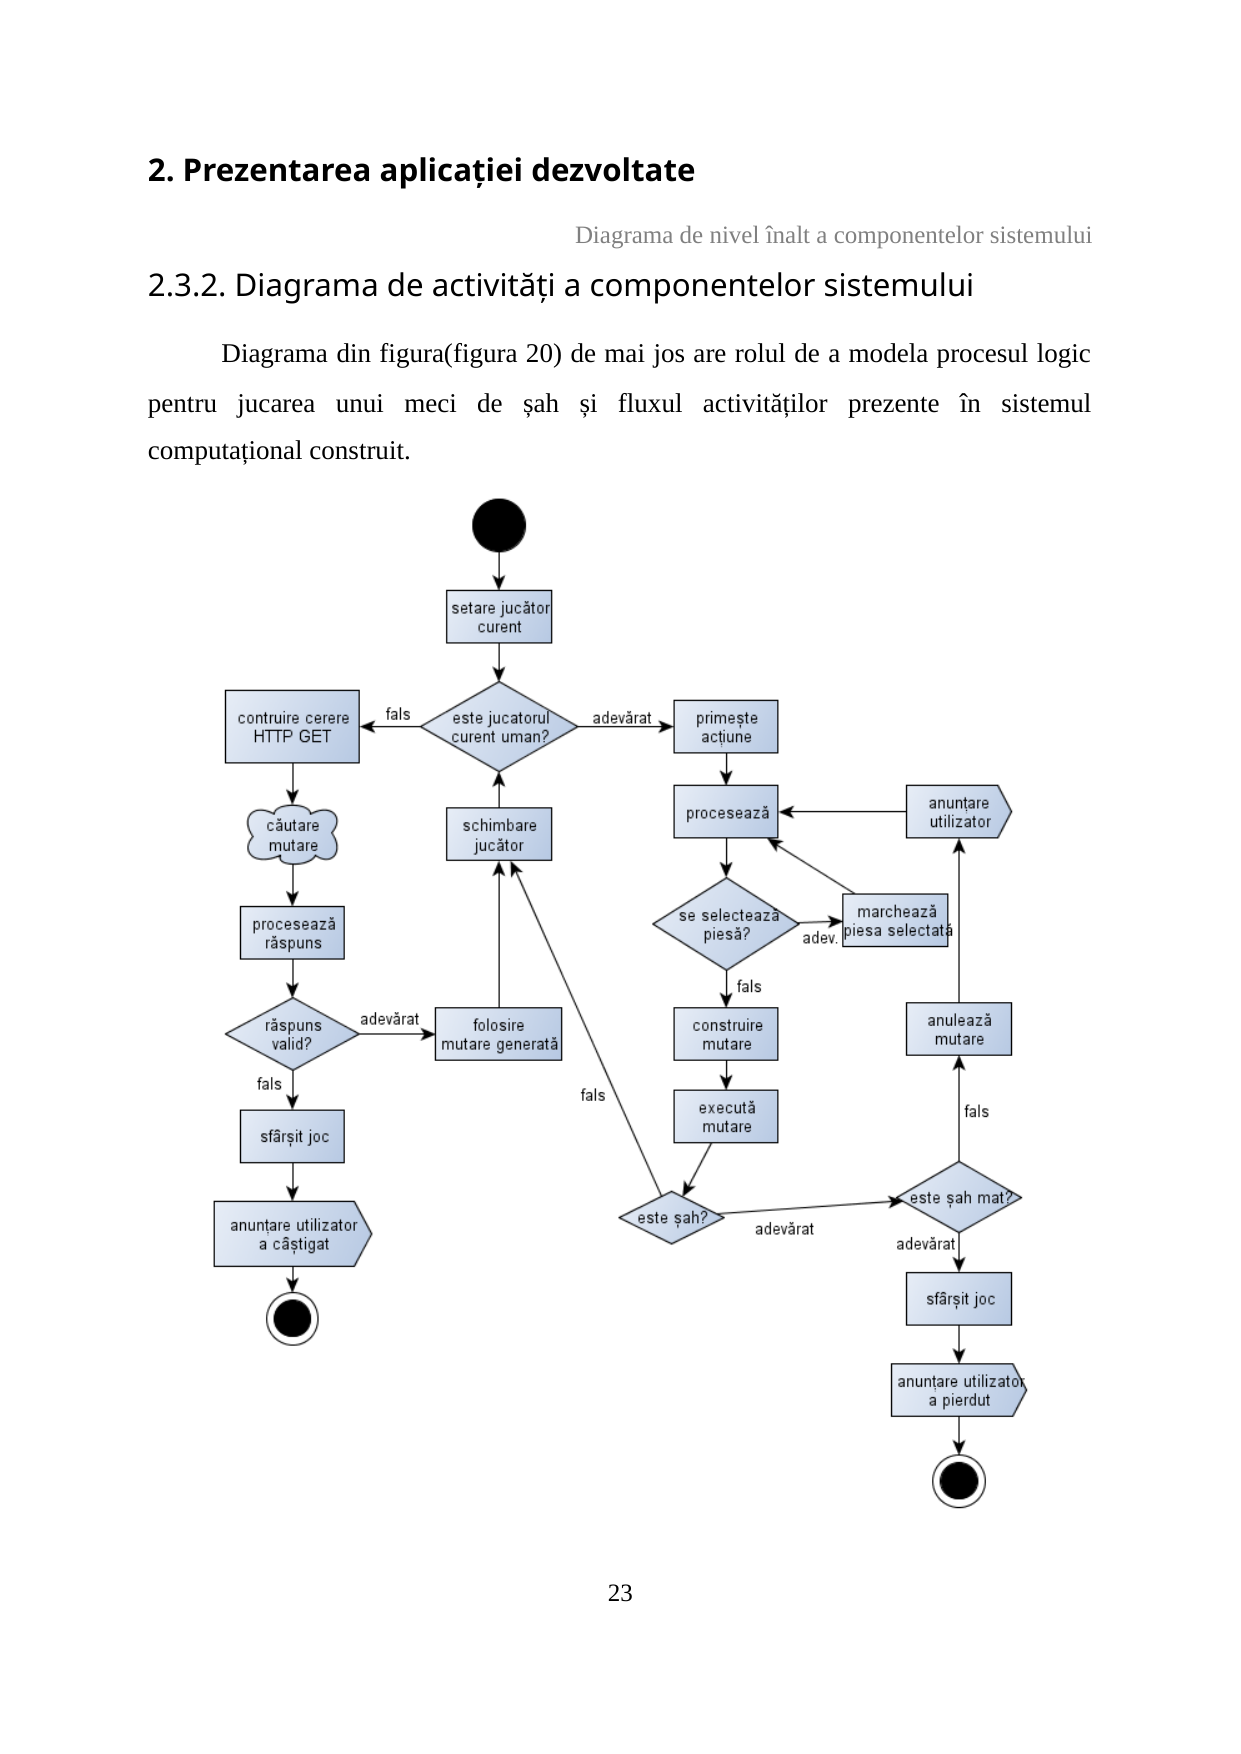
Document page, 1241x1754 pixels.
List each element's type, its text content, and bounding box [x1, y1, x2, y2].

text Diagrama de nivel înalt a componentelor sistemului [148, 220, 1093, 248]
picture [195, 481, 1045, 1527]
text Diagrama din figura(figura 20) de mai jos are rolul de a modela procesul logic pentru jucarea unui meci de șah și fluxul activităților prezente în sistemul computațional construit. [148, 327, 1093, 465]
text 2.3.2. Diagrama de activități a componentelor sistemului [148, 263, 1093, 305]
